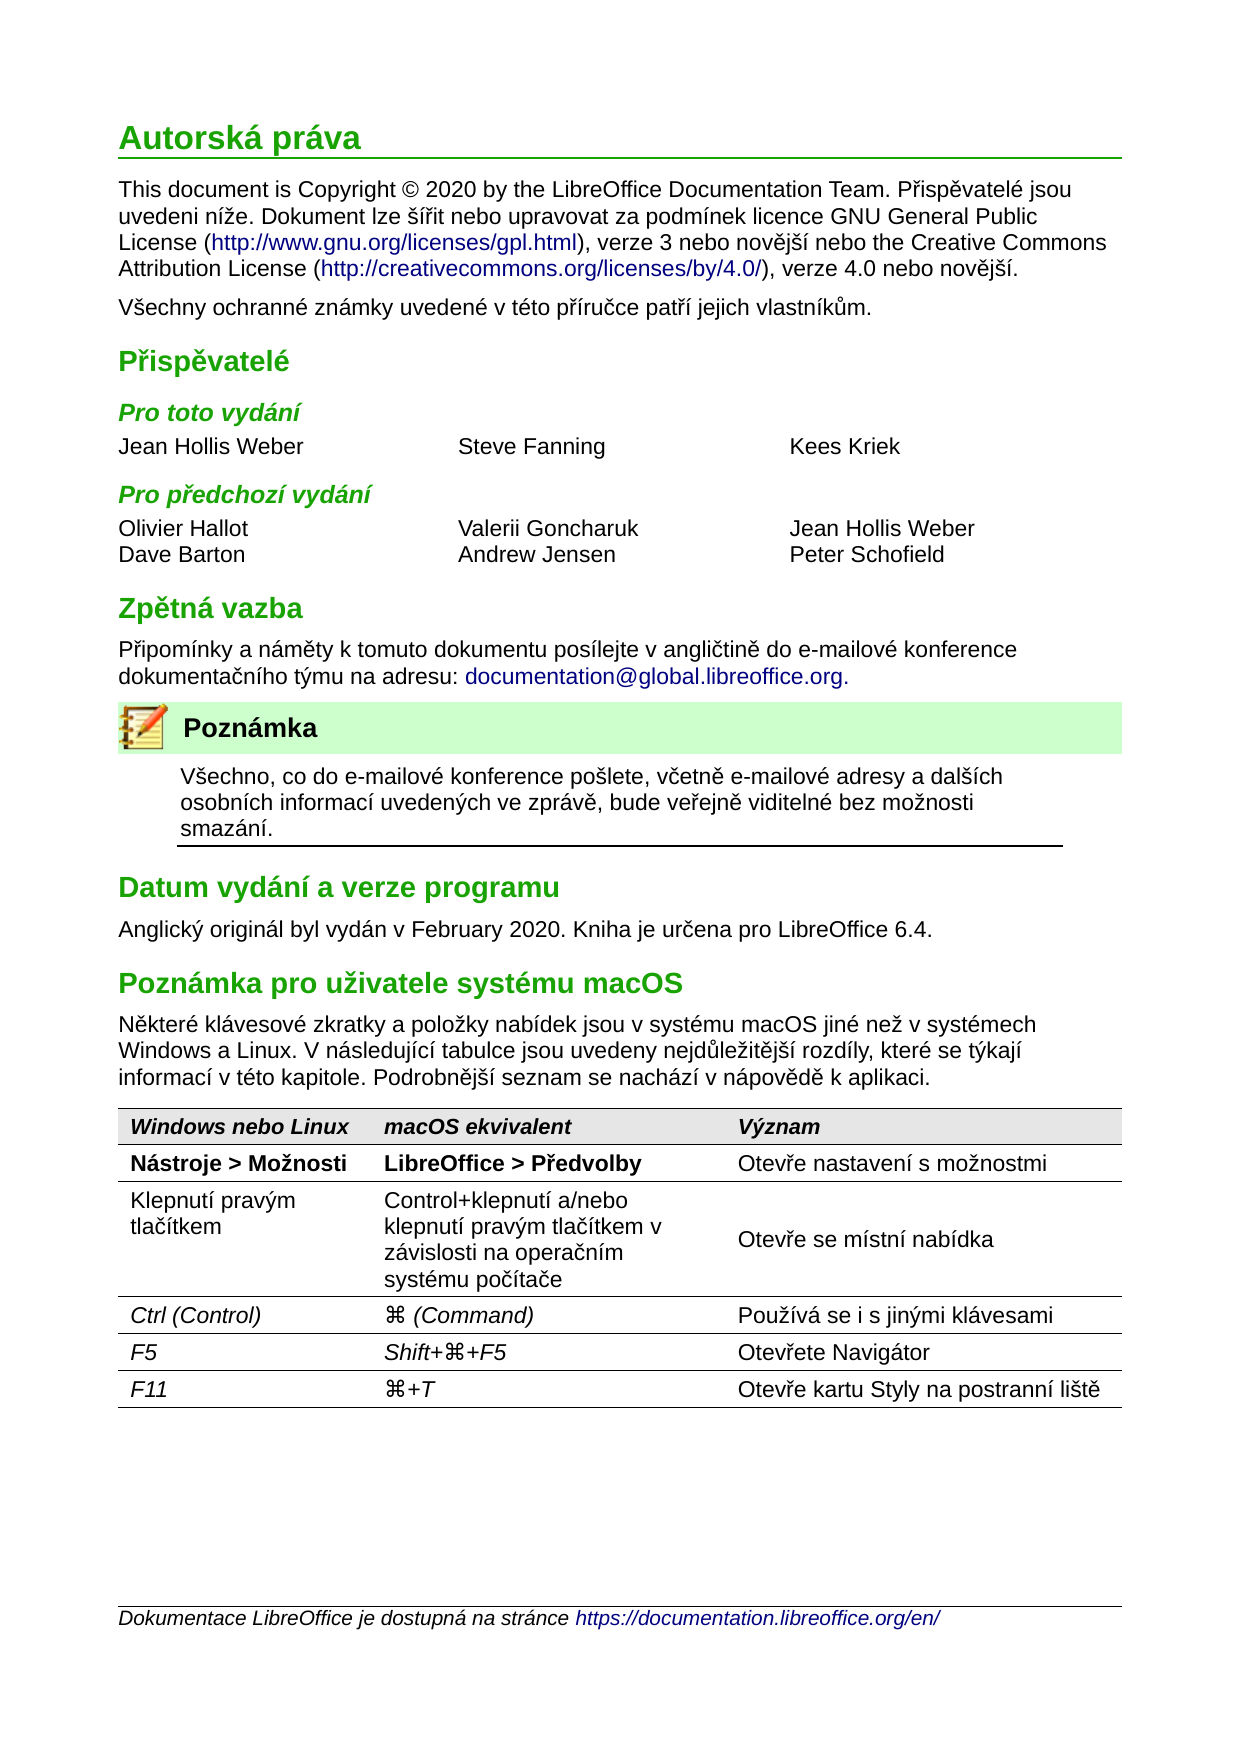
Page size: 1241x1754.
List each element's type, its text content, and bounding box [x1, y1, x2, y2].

table_cell Control+klepnutí a/nebo klepnutí pravým tlačítkem v závislosti na operačním systému počítače [372, 1182, 726, 1296]
table_cell Ctrl (Control) [118, 1297, 372, 1333]
table_header Kees Kriek [789, 433, 1122, 459]
text Všechno, co do e-mailové konference pošlete, včetně e-mailové adresy a dalších osobních informací uvedených ve zprávě, bude veřejně viditelné bez možnosti smazání. [177, 760, 1063, 845]
table_cell Používá se i s jinými klávesami [726, 1297, 1122, 1333]
text This document is Copyright © 2020 by the LibreOffice Documentation Team. Přispěvatelé jsou uvedeni níže. Dokument lze šířit nebo upravovat za podmínek licence GNU General Public License (http://www.gnu.org/licenses/gpl.html), verze 3 nebo novější nebo the Creative Commons Attribution License (http://creativecommons.org/licenses/by/4.0/), verze 4.0 nebo novější. [118, 176, 1122, 282]
text Připomínky a náměty k tomuto dokumentu posílejte v angličtině do e-mailové konference dokumentačního týmu na adresu: documentation@global.libreoffice.org. [118, 636, 1122, 689]
subtitle Datum vydání a verze programu [118, 871, 1122, 904]
table_cell F11 [118, 1371, 372, 1407]
table_cell ⌘+T [372, 1371, 726, 1407]
subtitle Poznámka pro uživatele systému macOS [118, 966, 1122, 999]
text Všechny ochranné známky uvedené v této příručce patří jejich vlastníkům. [118, 294, 1122, 321]
table_cell Peter Schofield [789, 541, 1122, 567]
table_header Význam [726, 1109, 1122, 1144]
subtitle Přispěvatelé [118, 344, 1122, 378]
table_cell LibreOffice > Předvolby [372, 1145, 726, 1181]
table_header Steve Fanning [458, 433, 789, 459]
subtitle Zpětná vazba [118, 591, 1122, 625]
table_cell Dave Barton [118, 541, 458, 567]
table_header Jean Hollis Weber [789, 515, 1122, 541]
table_cell Klepnutí pravým tlačítkem [118, 1182, 372, 1296]
subtitle Poznámka [118, 709, 1122, 749]
table_cell Otevře kartu Styly na postranní liště [726, 1371, 1122, 1407]
table_cell F5 [118, 1334, 372, 1370]
table_header macOS ekvivalent [372, 1109, 726, 1144]
table_cell Otevře se místní nabídka [726, 1182, 1122, 1296]
picture [119, 702, 170, 753]
table_cell Nástroje > Možnosti [118, 1145, 372, 1181]
table_cell Otevře nastavení s možnostmi [726, 1145, 1122, 1181]
subtitle Pro toto vydání [118, 398, 1122, 427]
subtitle Pro předchozí vydání [118, 480, 1122, 509]
table_header Olivier Hallot [118, 515, 458, 541]
table_cell ⌘ (Command) [372, 1297, 726, 1333]
table_header Jean Hollis Weber [118, 433, 458, 459]
table_cell Otevřete Navigátor [726, 1334, 1122, 1370]
table_header Valerii Goncharuk [458, 515, 789, 541]
text Některé klávesové zkratky a položky nabídek jsou v systému macOS jiné než v systémech Windows a Linux. V následující tabulce jsou uvedeny nejdůležitější rozdíly, které se týkají informací v této kapitole. Podrobnější seznam se nachází v nápovědě k aplikaci. [118, 1011, 1122, 1090]
table_cell Andrew Jensen [458, 541, 789, 567]
table_cell Shift+⌘+F5 [372, 1334, 726, 1370]
subtitle Autorská práva [118, 118, 1122, 157]
table_header Windows nebo Linux [118, 1109, 372, 1144]
text Anglický originál byl vydán v únoru 2020. Kniha je určena pro LibreOffice 6.4. [118, 916, 1122, 942]
